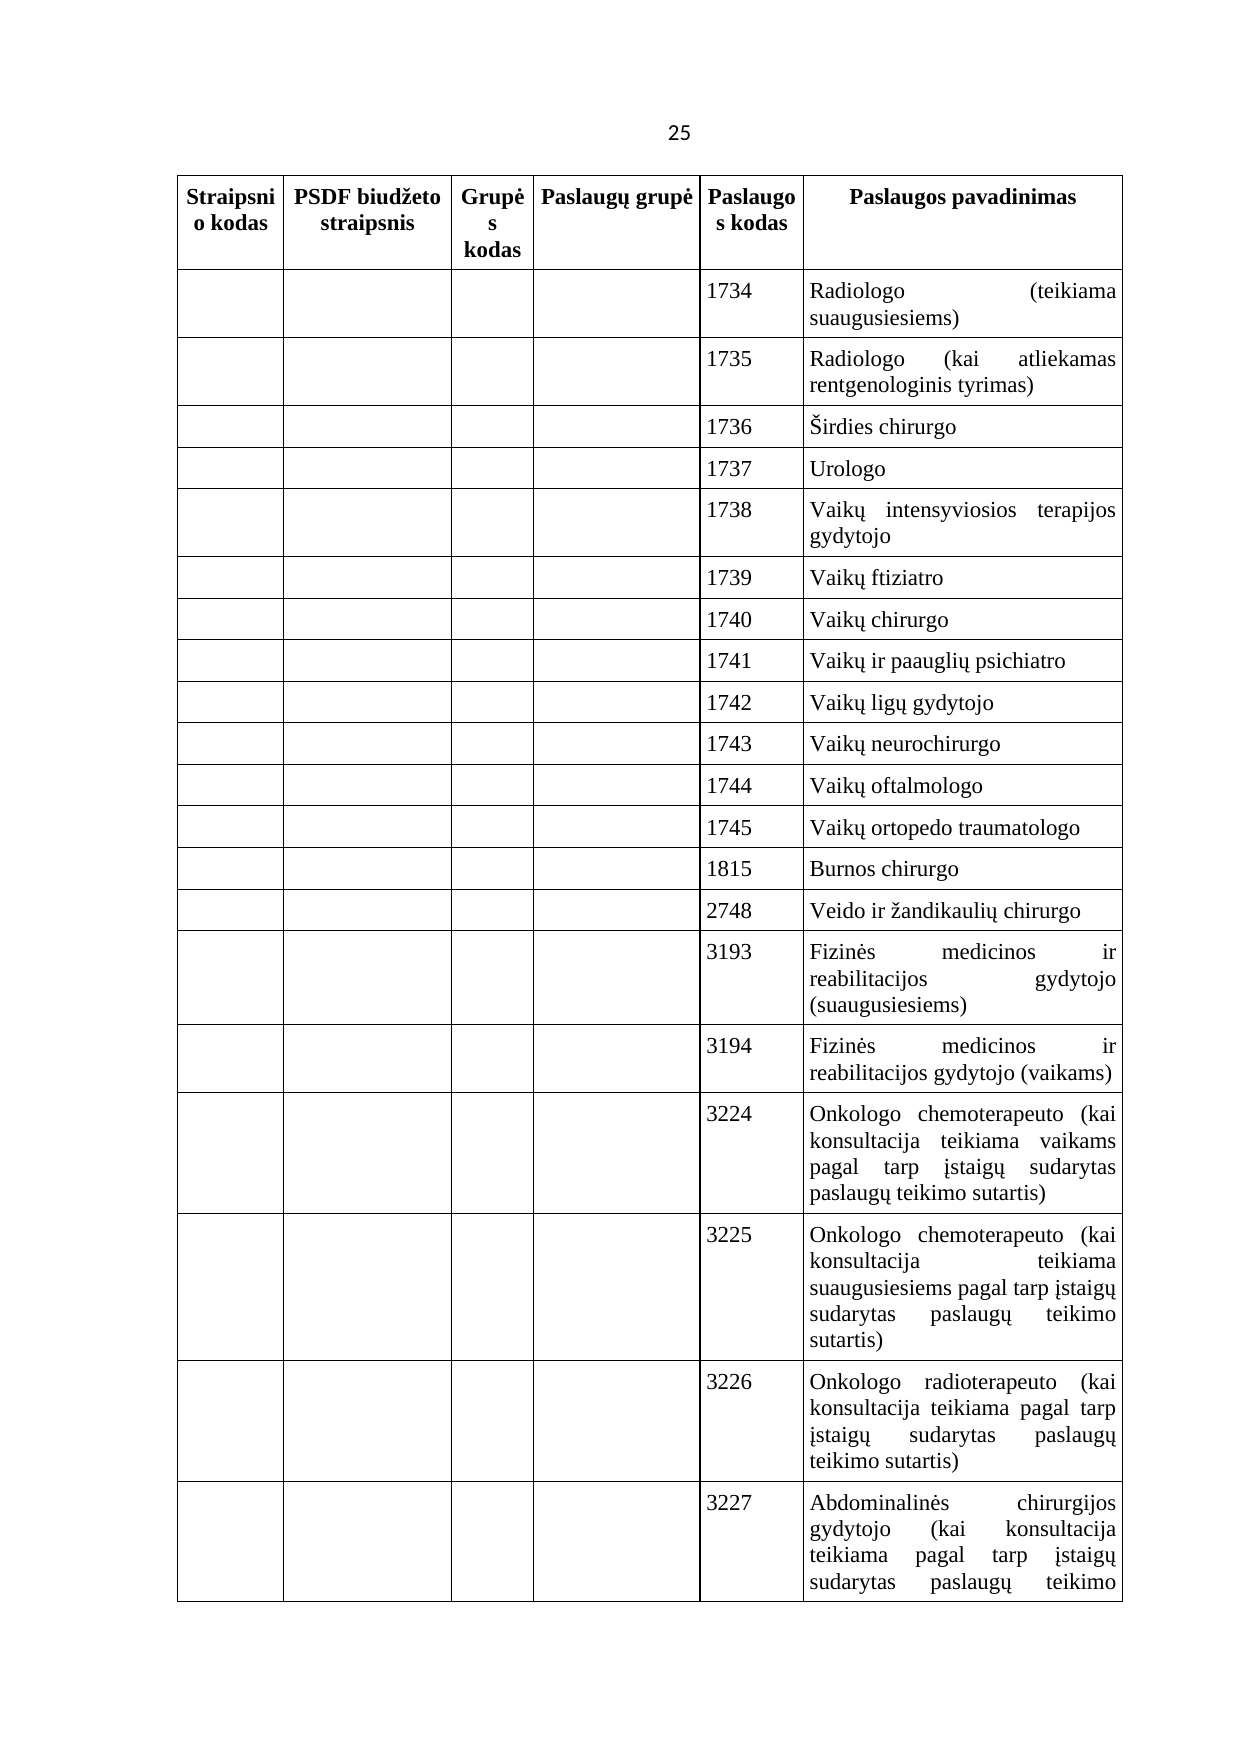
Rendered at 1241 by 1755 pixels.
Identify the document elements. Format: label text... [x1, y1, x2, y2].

table_cell [178, 890, 283, 930]
table_cell Onkologo chemoterapeuto (kai konsultacija teikiama suaugusiesiems pagal tarp įstaigų sudarytas paslaugų teikimo sutartis) [804, 1214, 1122, 1360]
table_cell [284, 1361, 451, 1481]
table_cell [452, 806, 533, 847]
table_cell Veido ir žandikaulių chirurgo [804, 890, 1122, 930]
table_cell Radiologo (kai atliekamas rentgenologinis tyrimas) [804, 338, 1122, 405]
table_cell [284, 931, 451, 1024]
table_cell [452, 931, 533, 1024]
table_cell 1743 [701, 723, 803, 764]
table_cell [452, 270, 533, 337]
table_cell [534, 890, 699, 930]
table_cell [452, 723, 533, 764]
table_cell [452, 599, 533, 639]
table_cell 3194 [701, 1025, 803, 1092]
table_cell Radiologo (teikiama suaugusiesiems) [804, 270, 1122, 337]
table_cell 3226 [701, 1361, 803, 1481]
table_cell 1742 [701, 682, 803, 722]
table_cell [534, 682, 699, 722]
table_cell [452, 406, 533, 447]
table_cell 1735 [701, 338, 803, 405]
table_cell [284, 338, 451, 405]
table_cell [284, 1214, 451, 1360]
table_cell Vaikų ir paauglių psichiatro [804, 640, 1122, 681]
table_cell [534, 1214, 699, 1360]
table_cell [284, 890, 451, 930]
table_cell Vaikų ligų gydytojo [804, 682, 1122, 722]
table_cell [178, 448, 283, 488]
table_cell [178, 682, 283, 722]
table_cell 1740 [701, 599, 803, 639]
table_cell [452, 448, 533, 488]
table_cell [284, 1482, 451, 1601]
table_cell Abdominalinės chirurgijos gydytojo (kai konsultacija teikiama pagal tarp įstaigų sudarytas paslaugų teikimo [804, 1482, 1122, 1601]
table_cell [178, 270, 283, 337]
table_cell [178, 557, 283, 598]
table_cell [178, 1025, 283, 1092]
table_header Straipsnio kodas [178, 176, 283, 269]
table_cell [178, 599, 283, 639]
table_cell [452, 1214, 533, 1360]
table_cell [452, 1093, 533, 1213]
table_cell Onkologo radioterapeuto (kai konsultacija teikiama pagal tarp įstaigų sudarytas paslaugų teikimo sutartis) [804, 1361, 1122, 1481]
table_cell 1734 [701, 270, 803, 337]
table_cell Vaikų ftiziatro [804, 557, 1122, 598]
table_cell [452, 1361, 533, 1481]
table_cell 3225 [701, 1214, 803, 1360]
table_cell [178, 1482, 283, 1601]
table_cell [284, 406, 451, 447]
table_cell [284, 489, 451, 556]
table_cell [178, 723, 283, 764]
table_header Paslaugos pavadinimas [804, 176, 1122, 269]
table_cell Burnos chirurgo [804, 848, 1122, 888]
table_cell [452, 640, 533, 681]
table_cell [534, 1361, 699, 1481]
table_cell Vaikų ortopedo traumatologo [804, 806, 1122, 847]
table_cell 1736 [701, 406, 803, 447]
table_cell [284, 640, 451, 681]
table_cell [178, 931, 283, 1024]
table_cell 3224 [701, 1093, 803, 1213]
table_cell Vaikų intensyviosios terapijos gydytojo [804, 489, 1122, 556]
table_cell [534, 1482, 699, 1601]
table_cell Fizinės medicinos ir reabilitacijos gydytojo (vaikams) [804, 1025, 1122, 1092]
table_cell [284, 723, 451, 764]
table_cell [178, 640, 283, 681]
table_cell [534, 599, 699, 639]
table_cell [178, 806, 283, 847]
table_cell [178, 765, 283, 805]
table_cell [452, 1482, 533, 1601]
table_cell [284, 682, 451, 722]
table_cell [452, 489, 533, 556]
table_cell 1741 [701, 640, 803, 681]
table_cell 1815 [701, 848, 803, 888]
table_cell [452, 682, 533, 722]
table_cell [284, 599, 451, 639]
table_cell 1744 [701, 765, 803, 805]
table_cell [534, 338, 699, 405]
table_header Paslaugos kodas [701, 176, 803, 269]
table_cell [452, 765, 533, 805]
table_cell [284, 557, 451, 598]
table_cell 1739 [701, 557, 803, 598]
table_cell [178, 848, 283, 888]
table_cell [452, 1025, 533, 1092]
table_cell [534, 489, 699, 556]
table_cell [284, 765, 451, 805]
table_cell [178, 489, 283, 556]
table_cell [284, 1025, 451, 1092]
table_cell Vaikų chirurgo [804, 599, 1122, 639]
table_cell [534, 931, 699, 1024]
table_cell [534, 557, 699, 598]
table_cell [534, 1093, 699, 1213]
table_cell [178, 1361, 283, 1481]
table_cell [284, 1093, 451, 1213]
table_cell 1737 [701, 448, 803, 488]
table_cell [534, 765, 699, 805]
table_cell 1745 [701, 806, 803, 847]
table_header Paslaugų grupė [534, 176, 699, 269]
table_cell [284, 448, 451, 488]
table_cell Vaikų neurochirurgo [804, 723, 1122, 764]
table_cell Širdies chirurgo [804, 406, 1122, 447]
table_cell 2748 [701, 890, 803, 930]
table_cell 3193 [701, 931, 803, 1024]
table_cell [534, 806, 699, 847]
table_cell [284, 270, 451, 337]
table_cell 1738 [701, 489, 803, 556]
table_cell [178, 406, 283, 447]
table_cell [534, 640, 699, 681]
table_cell [452, 890, 533, 930]
table_cell Urologo [804, 448, 1122, 488]
table_header PSDF biudžeto straipsnis [284, 176, 451, 269]
table_cell [534, 848, 699, 888]
table_cell [452, 338, 533, 405]
table_cell Vaikų oftalmologo [804, 765, 1122, 805]
table_cell Fizinės medicinos ir reabilitacijos gydytojo (suaugusiesiems) [804, 931, 1122, 1024]
table_cell 3227 [701, 1482, 803, 1601]
table_cell [178, 1214, 283, 1360]
table_cell [534, 723, 699, 764]
table_cell [534, 270, 699, 337]
table_cell [452, 557, 533, 598]
table_cell [452, 848, 533, 888]
table_cell [534, 406, 699, 447]
table_cell [284, 848, 451, 888]
table_cell [534, 448, 699, 488]
table_header Grupės kodas [452, 176, 533, 269]
table_cell Onkologo chemoterapeuto (kai konsultacija teikiama vaikams pagal tarp įstaigų sudarytas paslaugų teikimo sutartis) [804, 1093, 1122, 1213]
table_cell [534, 1025, 699, 1092]
table_cell [284, 806, 451, 847]
table_cell [178, 338, 283, 405]
table_cell [178, 1093, 283, 1213]
